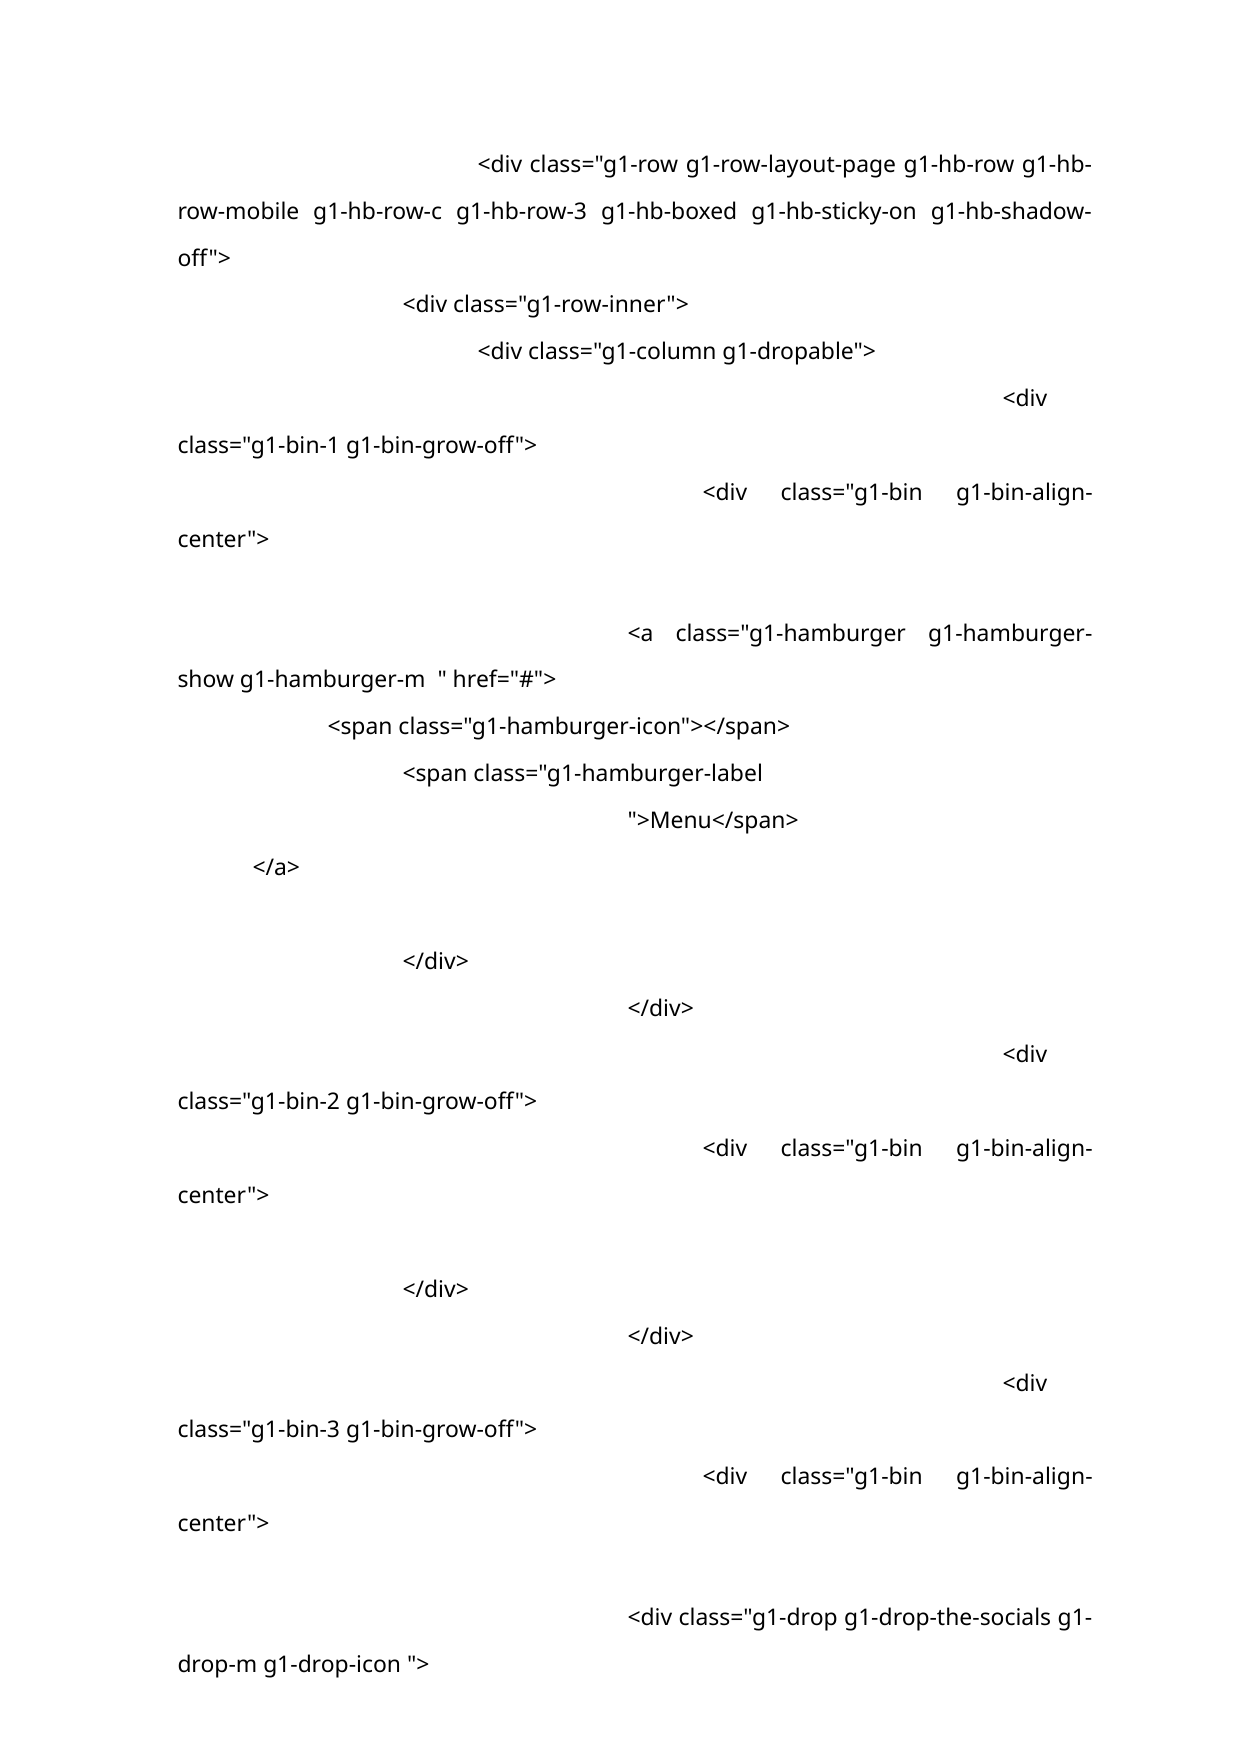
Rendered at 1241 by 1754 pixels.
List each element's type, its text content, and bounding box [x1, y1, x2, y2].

text <div class="g1-row g1-row-layout-page g1-hb-row g1-hb-row-mobile g1-hb-row-c g1-hb-row-3 g1-hb-boxed g1-hb-sticky-on g1-hb-shadow-off"> [177, 148, 1092, 273]
text </div> [177, 898, 1092, 976]
text <span class="g1-hamburger-label [177, 757, 1092, 788]
text <div class="g1-bin g1-bin-align-center"> [177, 1460, 1092, 1538]
text <a class="g1-hamburger g1-hamburger-show g1-hamburger-m " href="#"> [177, 569, 1092, 694]
text <span class="g1-hamburger-icon"></span> [177, 710, 1092, 741]
text <div class="g1-bin g1-bin-align-center"> [177, 1132, 1092, 1210]
text <div class="g1-bin g1-bin-align-center"> [177, 476, 1092, 554]
text </a> [177, 851, 1092, 882]
text <div class="g1-bin-1 g1-bin-grow-off"> [177, 382, 1092, 460]
text <div class="g1-column g1-dropable"> [177, 335, 1092, 366]
text <div class="g1-row-inner"> [177, 288, 1092, 319]
text </div> [177, 1226, 1092, 1304]
text </div> [177, 991, 1092, 1023]
text ">Menu</span> [177, 804, 1092, 835]
text </div> [177, 1319, 1092, 1351]
text <div class="g1-drop g1-drop-the-socials g1-drop-m g1-drop-icon "> [177, 1554, 1092, 1679]
text <div class="g1-bin-3 g1-bin-grow-off"> [177, 1366, 1092, 1444]
text <div class="g1-bin-2 g1-bin-grow-off"> [177, 1038, 1092, 1116]
